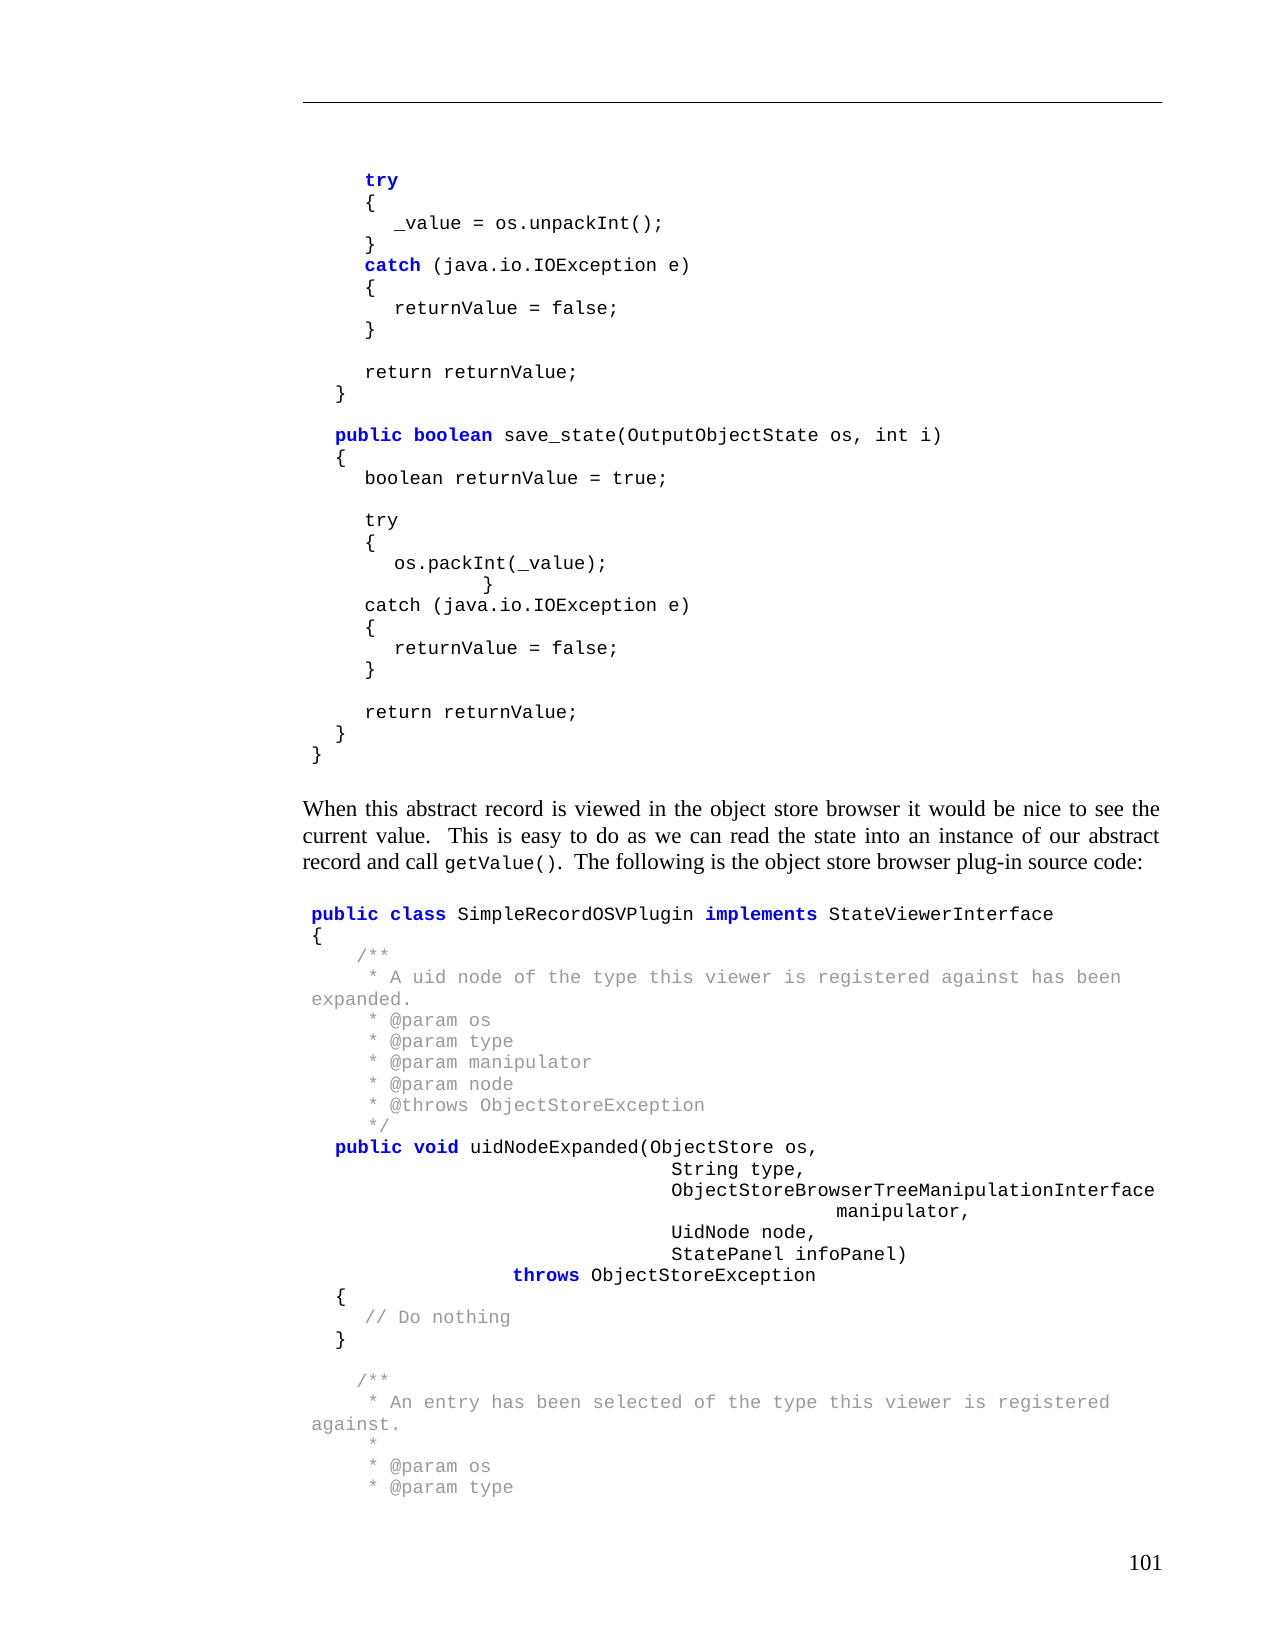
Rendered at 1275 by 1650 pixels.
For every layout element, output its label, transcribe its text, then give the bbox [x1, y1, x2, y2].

text * A uid node of the type this viewer is registered against has been expanded. [311, 968, 1162, 1011]
text _value = os.unpackInt(); [311, 214, 1162, 235]
text returnValue = false; [311, 639, 1162, 660]
text { [311, 1287, 1162, 1308]
text public void uidNodeExpanded(ObjectStore os, [311, 1138, 1162, 1159]
text return returnValue; [311, 362, 1162, 384]
text try [311, 511, 1162, 532]
text } [311, 1329, 1162, 1351]
text try [311, 171, 1162, 192]
text * @param os [311, 1011, 1162, 1032]
text } [311, 745, 1162, 766]
text * @param os [311, 1457, 1162, 1478]
text */ [311, 1117, 1162, 1138]
text * [311, 1436, 1162, 1457]
text } [311, 235, 1162, 256]
text } [311, 724, 1162, 745]
text catch (java.io.IOException e) [311, 256, 1162, 277]
text { [311, 447, 1162, 469]
text When this abstract record is viewed in the object store browser it would be nice to see the current value. This is easy to do as we can read the state into an instance of our abstract record and call getValue(). The following is the object store browser plug-in source code: [302, 795, 1162, 875]
text manipulator, [311, 1202, 1162, 1223]
text * @param node [311, 1074, 1162, 1096]
text String type, [311, 1159, 1162, 1181]
text os.packInt(_value); [311, 554, 1162, 575]
text } [311, 384, 1162, 405]
text * @throws ObjectStoreException [311, 1096, 1162, 1117]
text /** [311, 947, 1162, 968]
text public class SimpleRecordOSVPlugin implements StateViewerInterface [311, 904, 1162, 926]
text public boolean save_state(OutputObjectState os, int i) [311, 426, 1162, 447]
text { [311, 926, 1162, 947]
text } [311, 575, 1162, 596]
text return returnValue; [311, 702, 1162, 724]
text { [311, 532, 1162, 554]
text * @param type [311, 1032, 1162, 1053]
text { [311, 192, 1162, 214]
text // Do nothing [311, 1308, 1162, 1329]
text { [311, 277, 1162, 299]
text boolean returnValue = true; [311, 469, 1162, 490]
text { [311, 617, 1162, 639]
text * @param type [311, 1478, 1162, 1499]
text catch (java.io.IOException e) [311, 596, 1162, 617]
text } [311, 320, 1162, 341]
text } [311, 660, 1162, 681]
text UidNode node, [311, 1223, 1162, 1244]
text /** [311, 1372, 1162, 1393]
text * An entry has been selected of the type this viewer is registered against. [311, 1393, 1162, 1436]
text throws ObjectStoreException [311, 1266, 1162, 1287]
text * @param manipulator [311, 1053, 1162, 1074]
text StatePanel infoPanel) [311, 1244, 1162, 1266]
text ObjectStoreBrowserTreeManipulationInterface [311, 1181, 1162, 1202]
text returnValue = false; [311, 299, 1162, 320]
